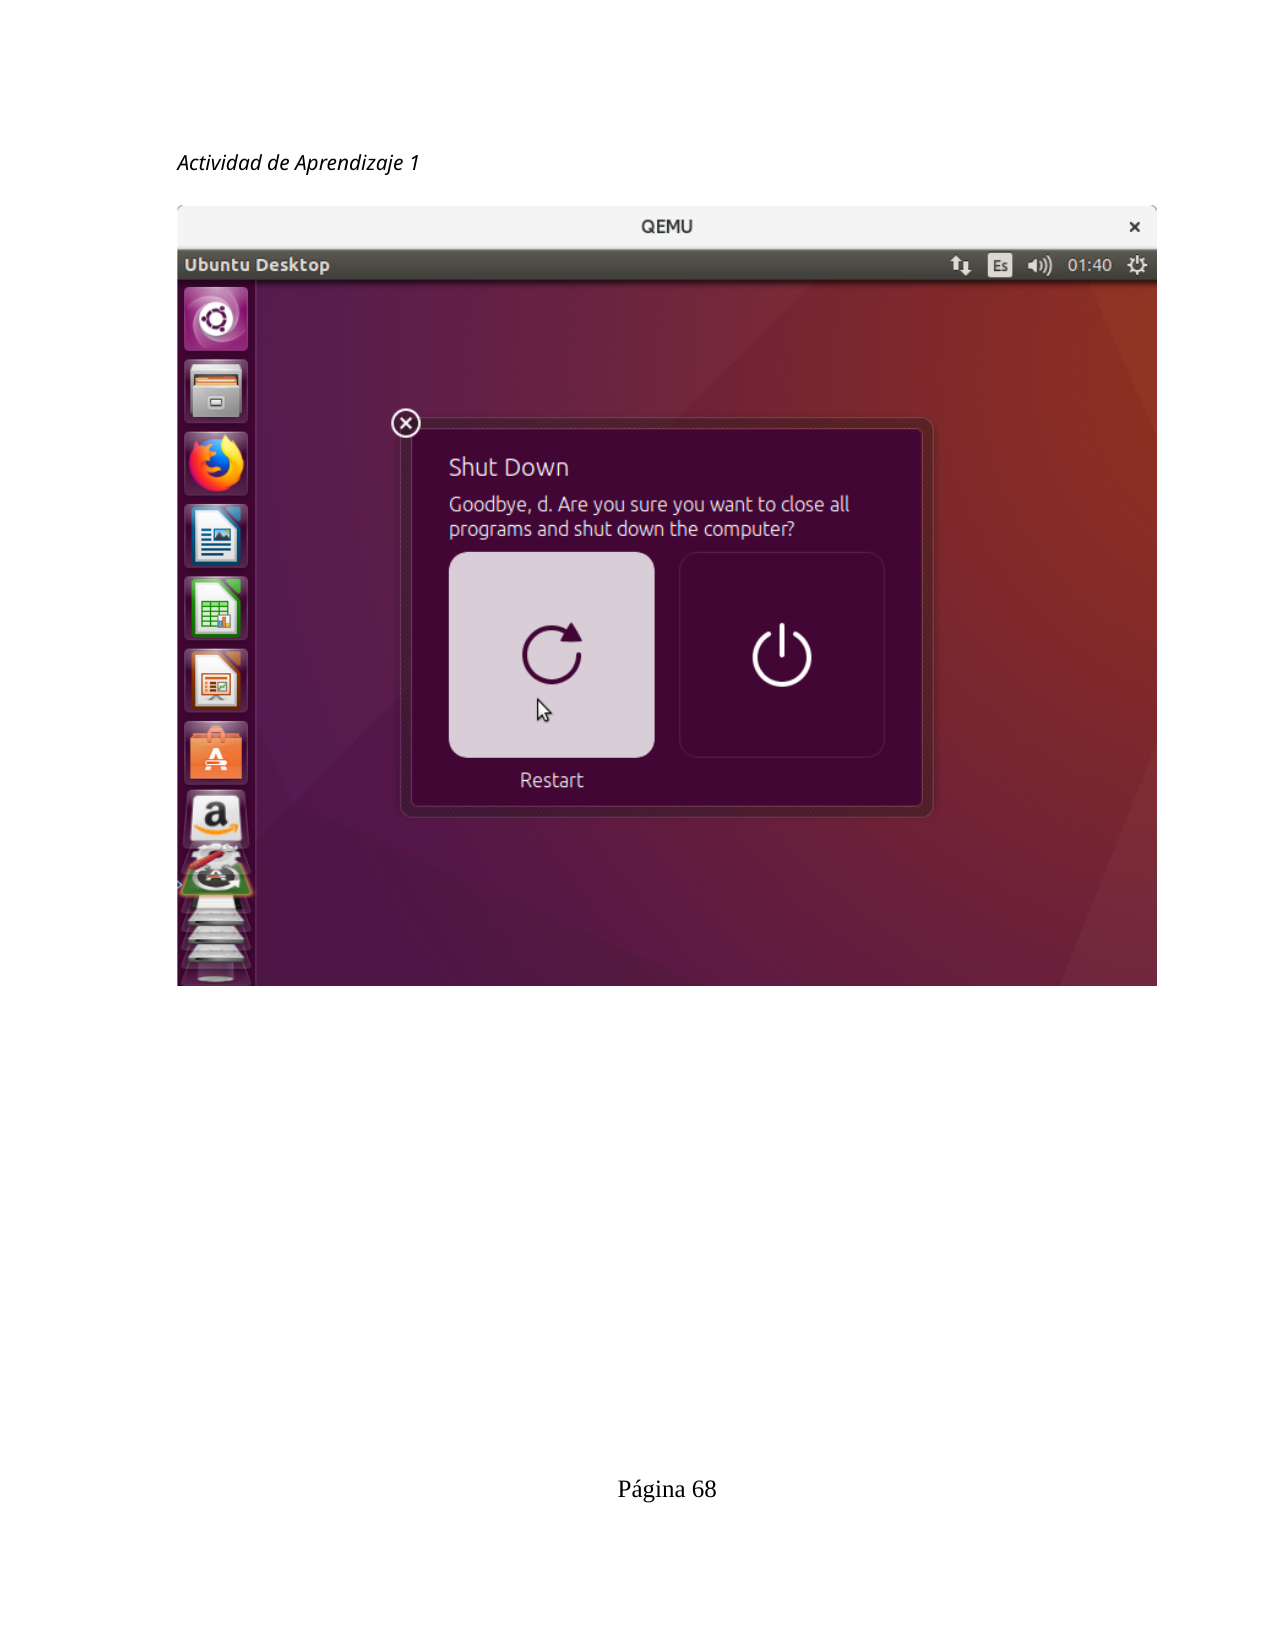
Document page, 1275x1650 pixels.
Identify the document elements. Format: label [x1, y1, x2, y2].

picture [177, 205, 1157, 986]
